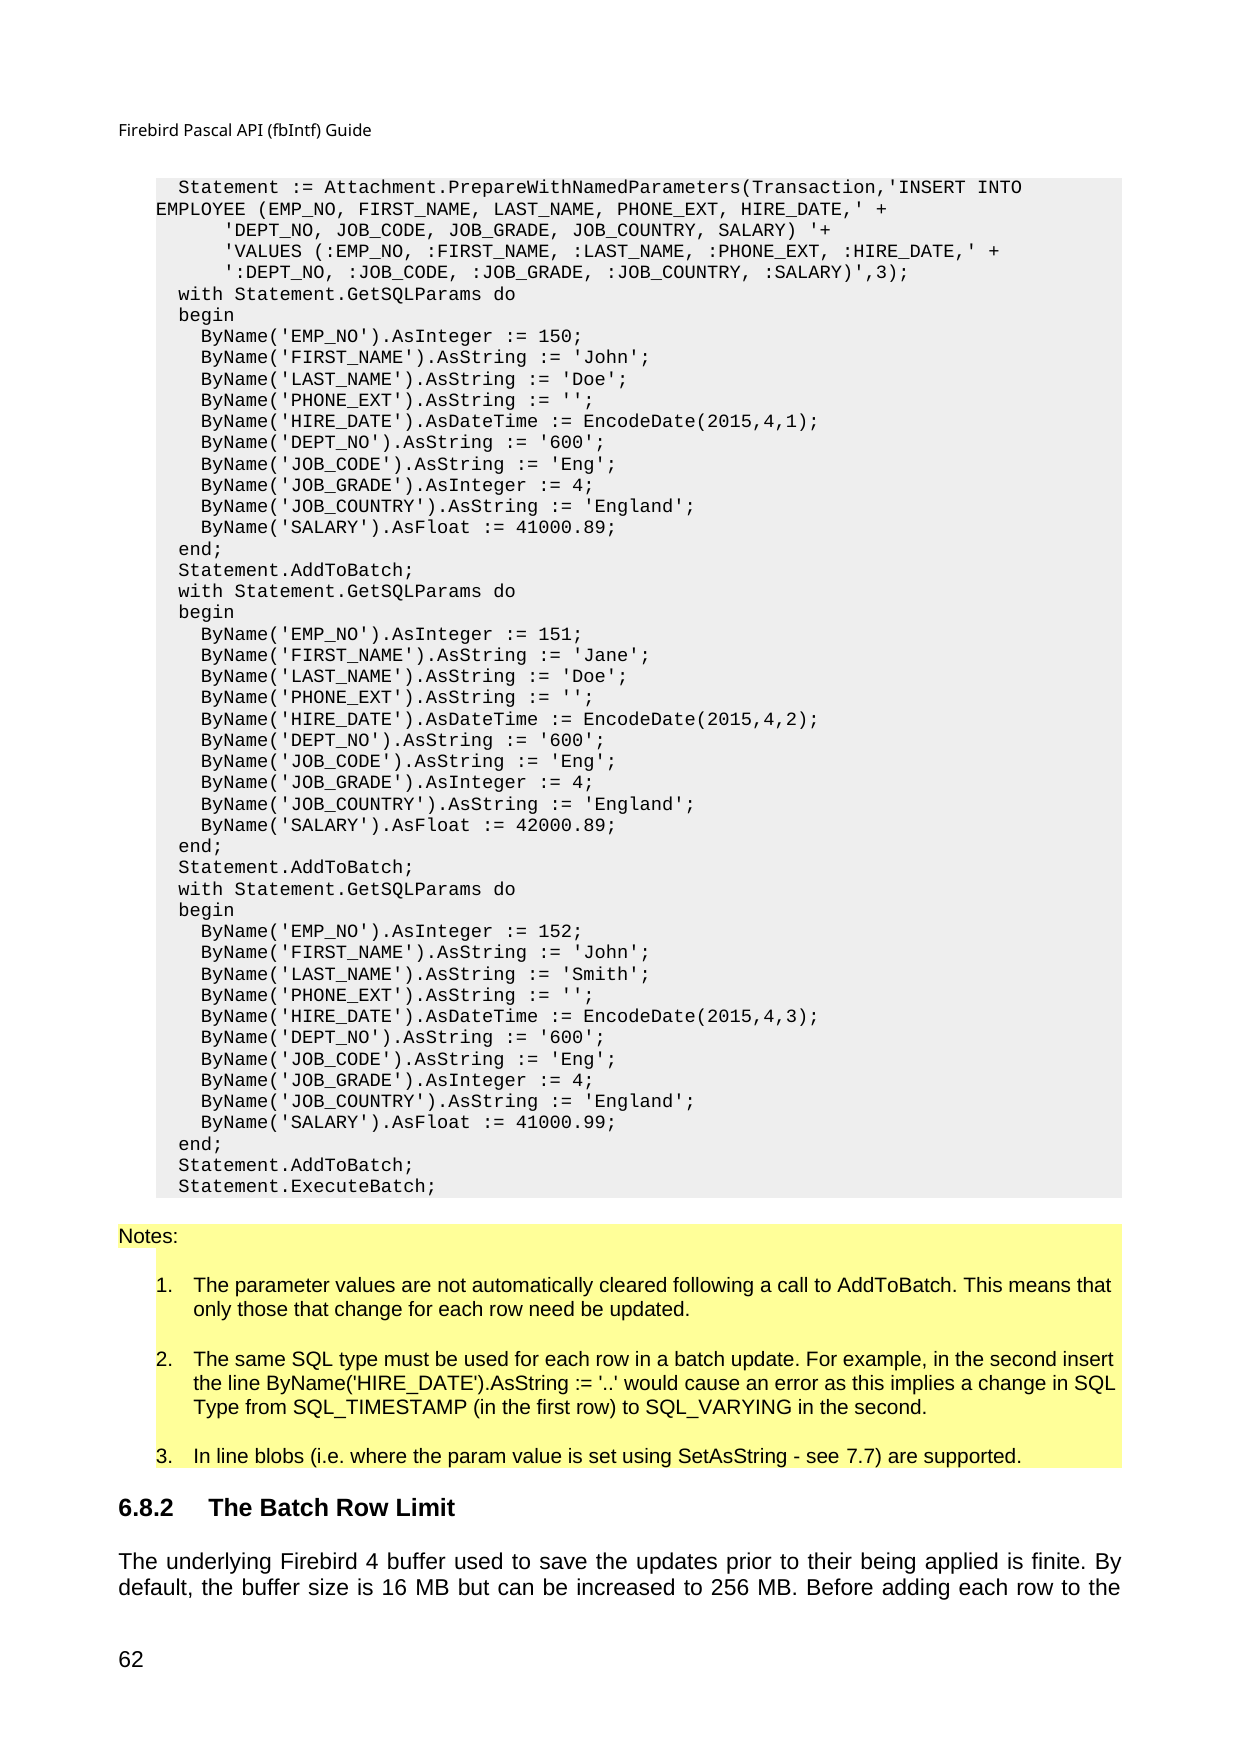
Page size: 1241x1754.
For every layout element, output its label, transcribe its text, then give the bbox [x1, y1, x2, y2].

text Notes: [118, 1224, 1122, 1248]
text end; [156, 837, 1122, 858]
text ByName('LAST_NAME').AsString := 'Doe'; [156, 667, 1122, 688]
text ByName('EMP_NO').AsInteger := 152; [156, 922, 1122, 943]
text ByName('HIRE_DATE').AsDateTime := EncodeDate(2015,4,2); [156, 709, 1122, 731]
text ByName('PHONE_EXT').AsString := ''; [156, 986, 1122, 1007]
text ByName('HIRE_DATE').AsDateTime := EncodeDate(2015,4,3); [156, 1007, 1122, 1028]
text 'VALUES (:EMP_NO, :FIRST_NAME, :LAST_NAME, :PHONE_EXT, :HIRE_DATE,' + [156, 242, 1122, 263]
text ByName('DEPT_NO').AsString := '600'; [156, 1028, 1122, 1049]
text ByName('FIRST_NAME').AsString := 'Jane'; [156, 646, 1122, 667]
text ':DEPT_NO, :JOB_CODE, :JOB_GRADE, :JOB_COUNTRY, :SALARY)',3); [156, 263, 1122, 284]
text ByName('DEPT_NO').AsString := '600'; [156, 731, 1122, 752]
text ByName('PHONE_EXT').AsString := ''; [156, 391, 1122, 412]
text ByName('SALARY').AsFloat := 41000.89; [156, 518, 1122, 539]
text end; [156, 539, 1122, 561]
text begin [156, 603, 1122, 624]
text ByName('JOB_CODE').AsString := 'Eng'; [156, 752, 1122, 773]
text ByName('JOB_CODE').AsString := 'Eng'; [156, 454, 1122, 476]
text ByName('JOB_COUNTRY').AsString := 'England'; [156, 497, 1122, 518]
text Statement := Attachment.PrepareWithNamedParameters(Transaction,'INSERT INTO EMPLOYEE (EMP_NO, FIRST_NAME, LAST_NAME, PHONE_EXT, HIRE_DATE,' + [156, 178, 1122, 221]
text ByName('PHONE_EXT').AsString := ''; [156, 688, 1122, 709]
text ByName('SALARY').AsFloat := 42000.89; [156, 816, 1122, 837]
text end; [156, 1134, 1122, 1156]
text Statement.ExecuteBatch; [156, 1177, 1122, 1198]
text ByName('FIRST_NAME').AsString := 'John'; [156, 348, 1122, 369]
list In line blobs (i.e. where the param value is set using SetAsString - see 7.7) are supported. [156, 1444, 1122, 1468]
text ByName('SALARY').AsFloat := 41000.99; [156, 1113, 1122, 1134]
text ByName('EMP_NO').AsInteger := 150; [156, 327, 1122, 348]
text begin [156, 306, 1122, 327]
text Statement.AddToBatch; [156, 858, 1122, 879]
list The parameter values are not automatically cleared following a call to AddToBatch. This means that only those that change for each row need be updated. [156, 1273, 1122, 1321]
text ByName('LAST_NAME').AsString := 'Doe'; [156, 369, 1122, 391]
text ByName('JOB_CODE').AsString := 'Eng'; [156, 1049, 1122, 1071]
text ByName('LAST_NAME').AsString := 'Smith'; [156, 964, 1122, 986]
text ByName('EMP_NO').AsInteger := 151; [156, 624, 1122, 646]
text ByName('JOB_GRADE').AsInteger := 4; [156, 773, 1122, 794]
text Statement.AddToBatch; [156, 1156, 1122, 1177]
text with Statement.GetSQLParams do [156, 879, 1122, 901]
text ByName('JOB_GRADE').AsInteger := 4; [156, 1071, 1122, 1092]
text begin [156, 901, 1122, 922]
text ByName('DEPT_NO').AsString := '600'; [156, 433, 1122, 454]
text with Statement.GetSQLParams do [156, 582, 1122, 603]
text ByName('JOB_COUNTRY').AsString := 'England'; [156, 794, 1122, 816]
text ByName('JOB_COUNTRY').AsString := 'England'; [156, 1092, 1122, 1113]
text ByName('FIRST_NAME').AsString := 'John'; [156, 943, 1122, 964]
text 'DEPT_NO, JOB_CODE, JOB_GRADE, JOB_COUNTRY, SALARY) '+ [156, 221, 1122, 242]
subtitle The Batch Row Limit [118, 1493, 1122, 1522]
text Statement.AddToBatch; [156, 561, 1122, 582]
text with Statement.GetSQLParams do [156, 284, 1122, 306]
list The same SQL type must be used for each row in a batch update. For example, in the second insert the line ByName('HIRE_DATE').AsString := '..' would cause an error as this implies a change in SQL Type from SQL_TIMESTAMP (in the first row) to SQL_VARYING in the second. [156, 1347, 1122, 1418]
text ByName('JOB_GRADE').AsInteger := 4; [156, 476, 1122, 497]
text ByName('HIRE_DATE').AsDateTime := EncodeDate(2015,4,1); [156, 412, 1122, 433]
text The underlying Firebird 4 buffer used to save the updates prior to their being applied is finite. By default, the buffer size is 16 MB but can be increased to 256 MB. Before adding each row to the [118, 1548, 1122, 1600]
